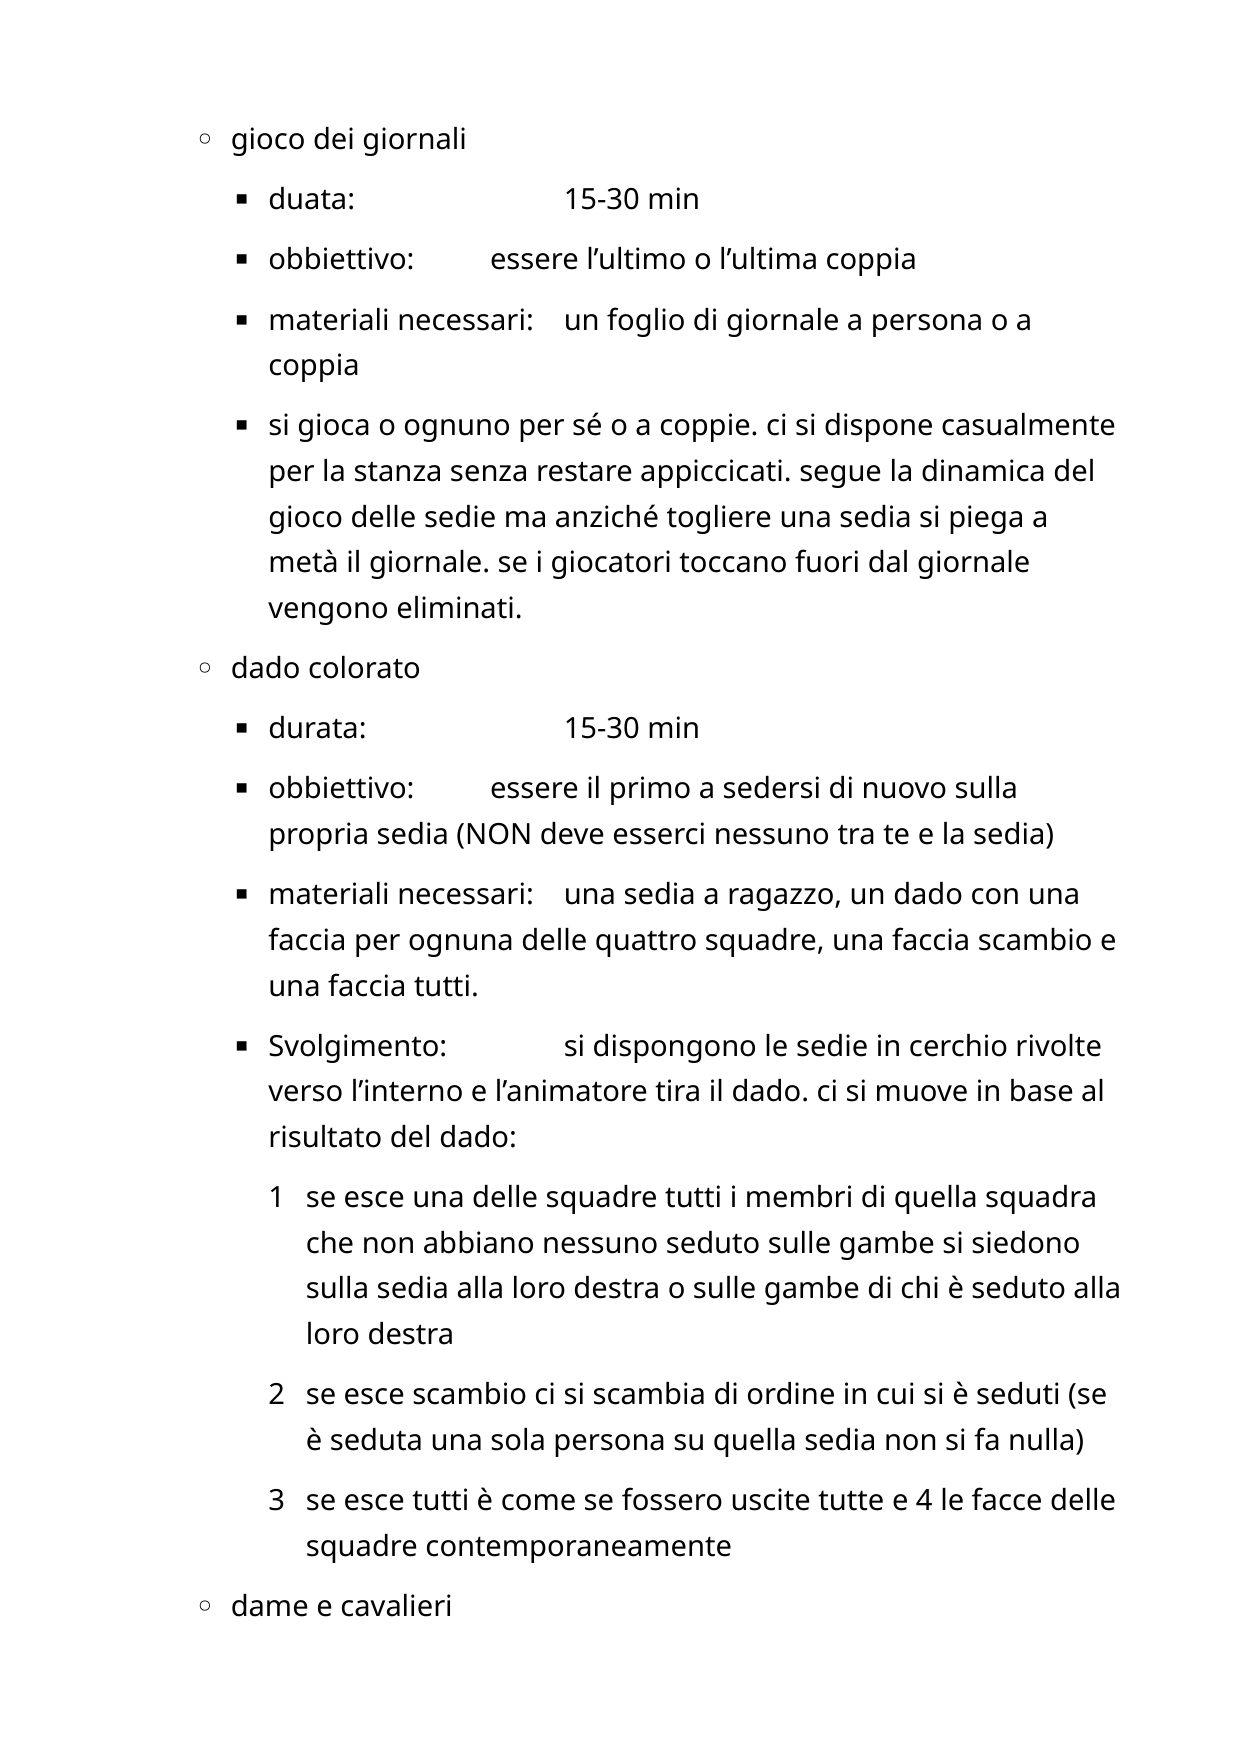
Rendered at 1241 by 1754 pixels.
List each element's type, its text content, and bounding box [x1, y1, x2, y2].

list Svolgimento: si dispongono le sedie in cerchio rivolte verso l’interno e l’animatore tira il dado. ci si muove in base al risultato del dado: [231, 1025, 1122, 1156]
list obbiettivo: essere l’ultimo o l’ultima coppia [231, 238, 1122, 278]
list durata: 15-30 min [231, 707, 1122, 747]
list se esce tutti è come se fossero uscite tutte e 4 le facce delle squadre contemporaneamente [268, 1479, 1122, 1565]
list materiali necessari: un foglio di giornale a persona o a coppia [231, 299, 1122, 384]
list duata: 15-30 min [231, 178, 1122, 218]
list si gioca o ognuno per sé o a coppie. ci si dispone casualmente per la stanza senza restare appiccicati. segue la dinamica del gioco delle sedie ma anziché togliere una sedia si piega a metà il giornale. se i giocatori toccano fuori dal giornale vengono eliminati. [231, 404, 1122, 627]
list se esce scambio ci si scambia di ordine in cui si è seduti (se è seduta una sola persona su quella sedia non si fa nulla) [268, 1373, 1122, 1459]
list se esce una delle squadre tutti i membri di quella squadra che non abbiano nessuno seduto sulle gambe si siedono sulla sedia alla loro destra o sulle gambe di chi è seduto alla loro destra [268, 1176, 1122, 1353]
list dado colorato [193, 647, 1122, 687]
list materiali necessari: una sedia a ragazzo, un dado con una faccia per ognuna delle quattro squadre, una faccia scambio e una faccia tutti. [231, 873, 1122, 1004]
list gioco dei giornali [193, 118, 1122, 158]
list dame e cavalieri [193, 1585, 1122, 1625]
list obbiettivo: essere il primo a sedersi di nuovo sulla propria sedia (NON deve esserci nessuno tra te e la sedia) [231, 768, 1122, 853]
